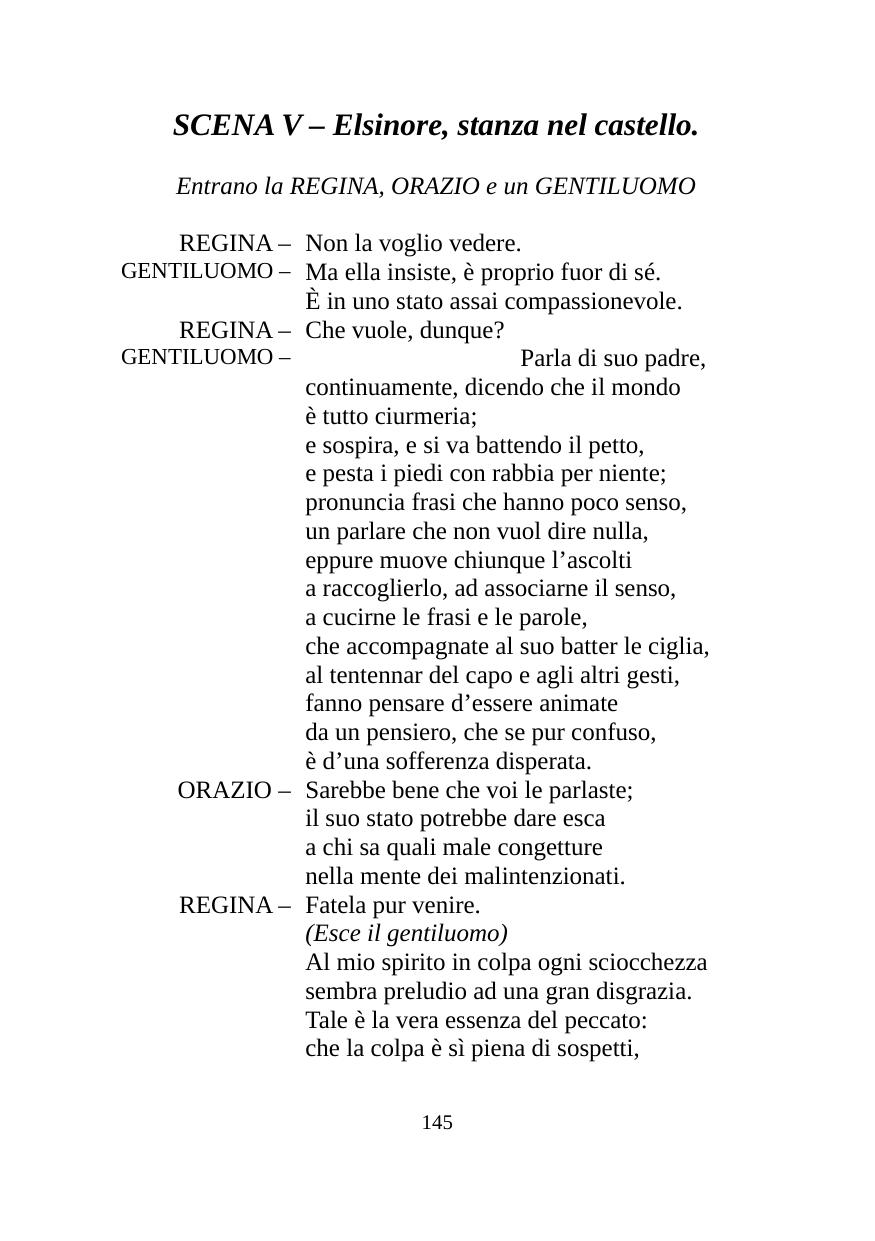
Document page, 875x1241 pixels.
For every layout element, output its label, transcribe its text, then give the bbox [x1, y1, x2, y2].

subtitle SCENA V – Elsinore, stanza nel castello. [108, 106, 768, 142]
table_cell REGINA – [106, 315, 298, 343]
text Entrano la REGINA, ORAZIO e un GENTILUOMO [106, 171, 768, 200]
table_cell Che vuole, dunque? [298, 315, 768, 343]
table_cell Ma ella insiste, è proprio fuor di sé. È in uno stato assai compassionevole. [298, 257, 768, 315]
table_cell Fatela pur venire. (Esce il gentiluomo) Al mio spirito in colpa ogni sciocchezza sembra preludio ad una gran disgrazia. Tale è la vera essenza del peccato: che la colpa è sì piena di sospetti, [298, 890, 768, 1062]
table_cell GENTILUOMO – [106, 257, 298, 315]
table_cell ORAZIO – [106, 775, 298, 890]
table_cell continuamente, dicendo che il mondo è tutto ciurmeria; e sospira, e si va battendo il petto, e pesta i piedi con rabbia per niente; pronuncia frasi che hanno poco senso, un parlare che non vuol dire nulla, eppure muove chiunque l’ascolti a raccoglierlo, ad associarne il senso, a cucirne le frasi e le parole, che accompagnate al suo batter le ciglia, al tentennar del capo e agli altri gesti, fanno pensare d’essere animate da un pensiero, che se pur confuso, è d’una sofferenza disperata. [298, 372, 768, 775]
table_cell [298, 344, 513, 372]
table_cell REGINA – [106, 890, 298, 1062]
table_cell GENTILUOMO – [106, 344, 298, 775]
table_header REGINA – [106, 229, 298, 257]
table_header Non la voglio vedere. [298, 229, 768, 257]
table_cell Sarebbe bene che voi le parlaste; il suo stato potrebbe dare esca a chi sa quali male congetture nella mente dei malintenzionati. [298, 775, 768, 890]
table_cell Parla di suo padre, [513, 344, 768, 372]
